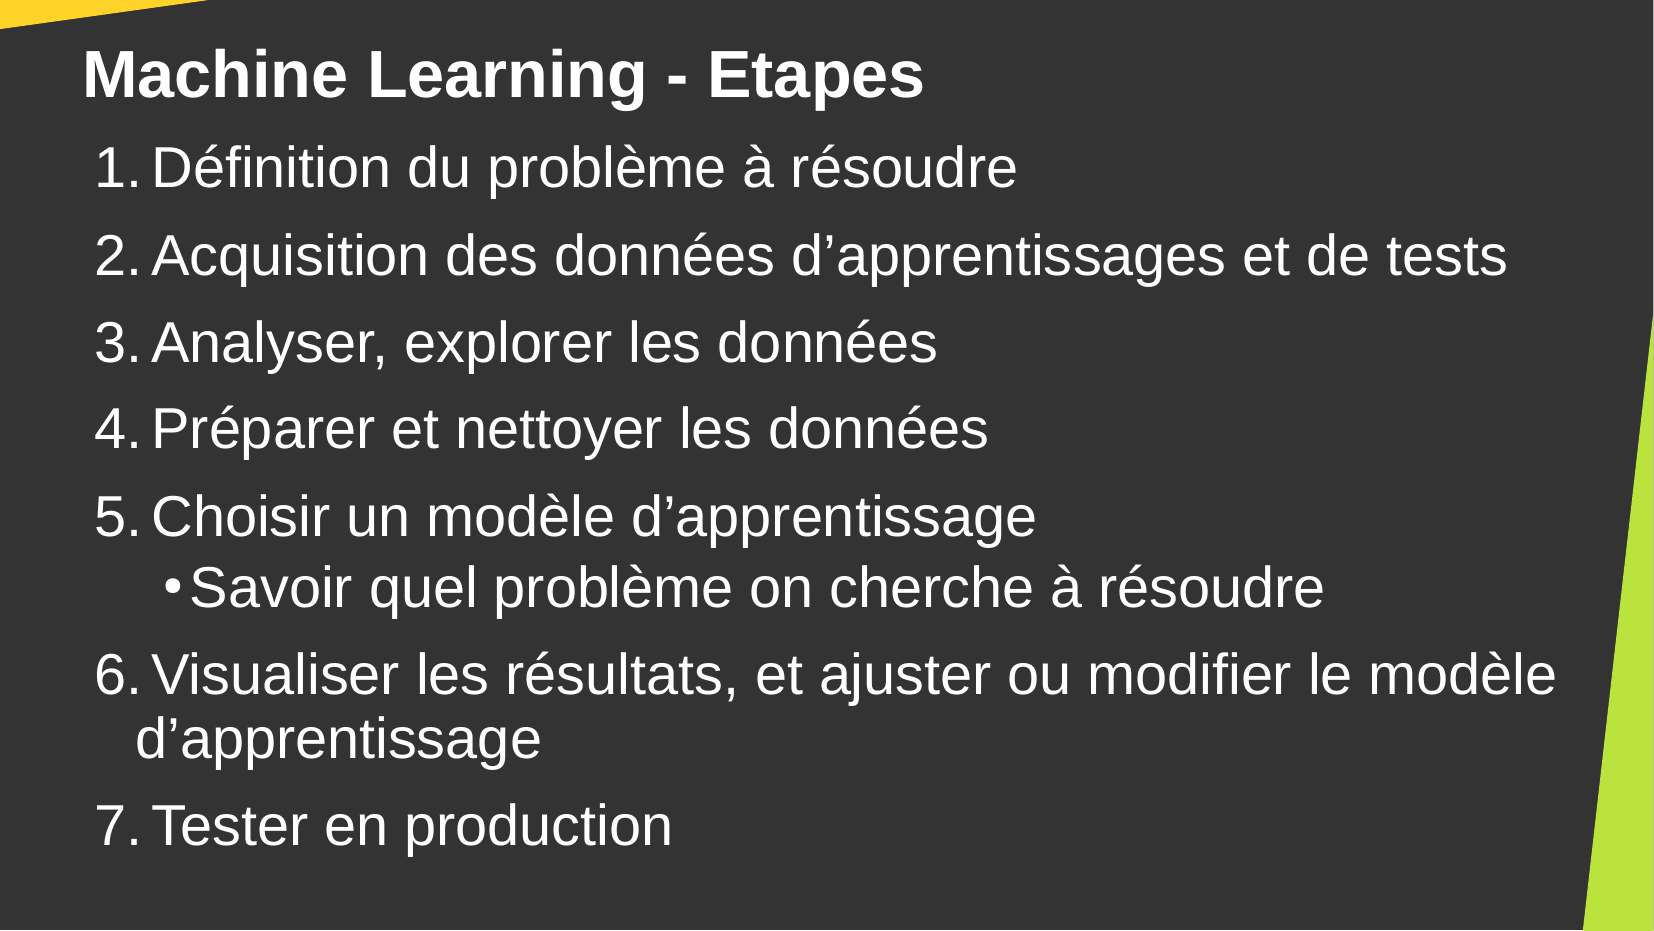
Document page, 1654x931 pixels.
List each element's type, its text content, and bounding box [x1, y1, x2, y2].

list Définition du problème à résoudre Acquisition des données d’apprentissages et de tests Analyser, explorer les données Préparer et nettoyer les données Choisir un modèle d’apprentissage Savoir quel problème on cherche à résoudre Visualiser les résultats, et ajuster ou modifier le modèle d’apprentissage Tester en production [80, 135, 1583, 875]
text_box [0, 0, 209, 30]
text_box [1582, 306, 1654, 931]
title Machine Learning - Etapes [82, 37, 1571, 115]
